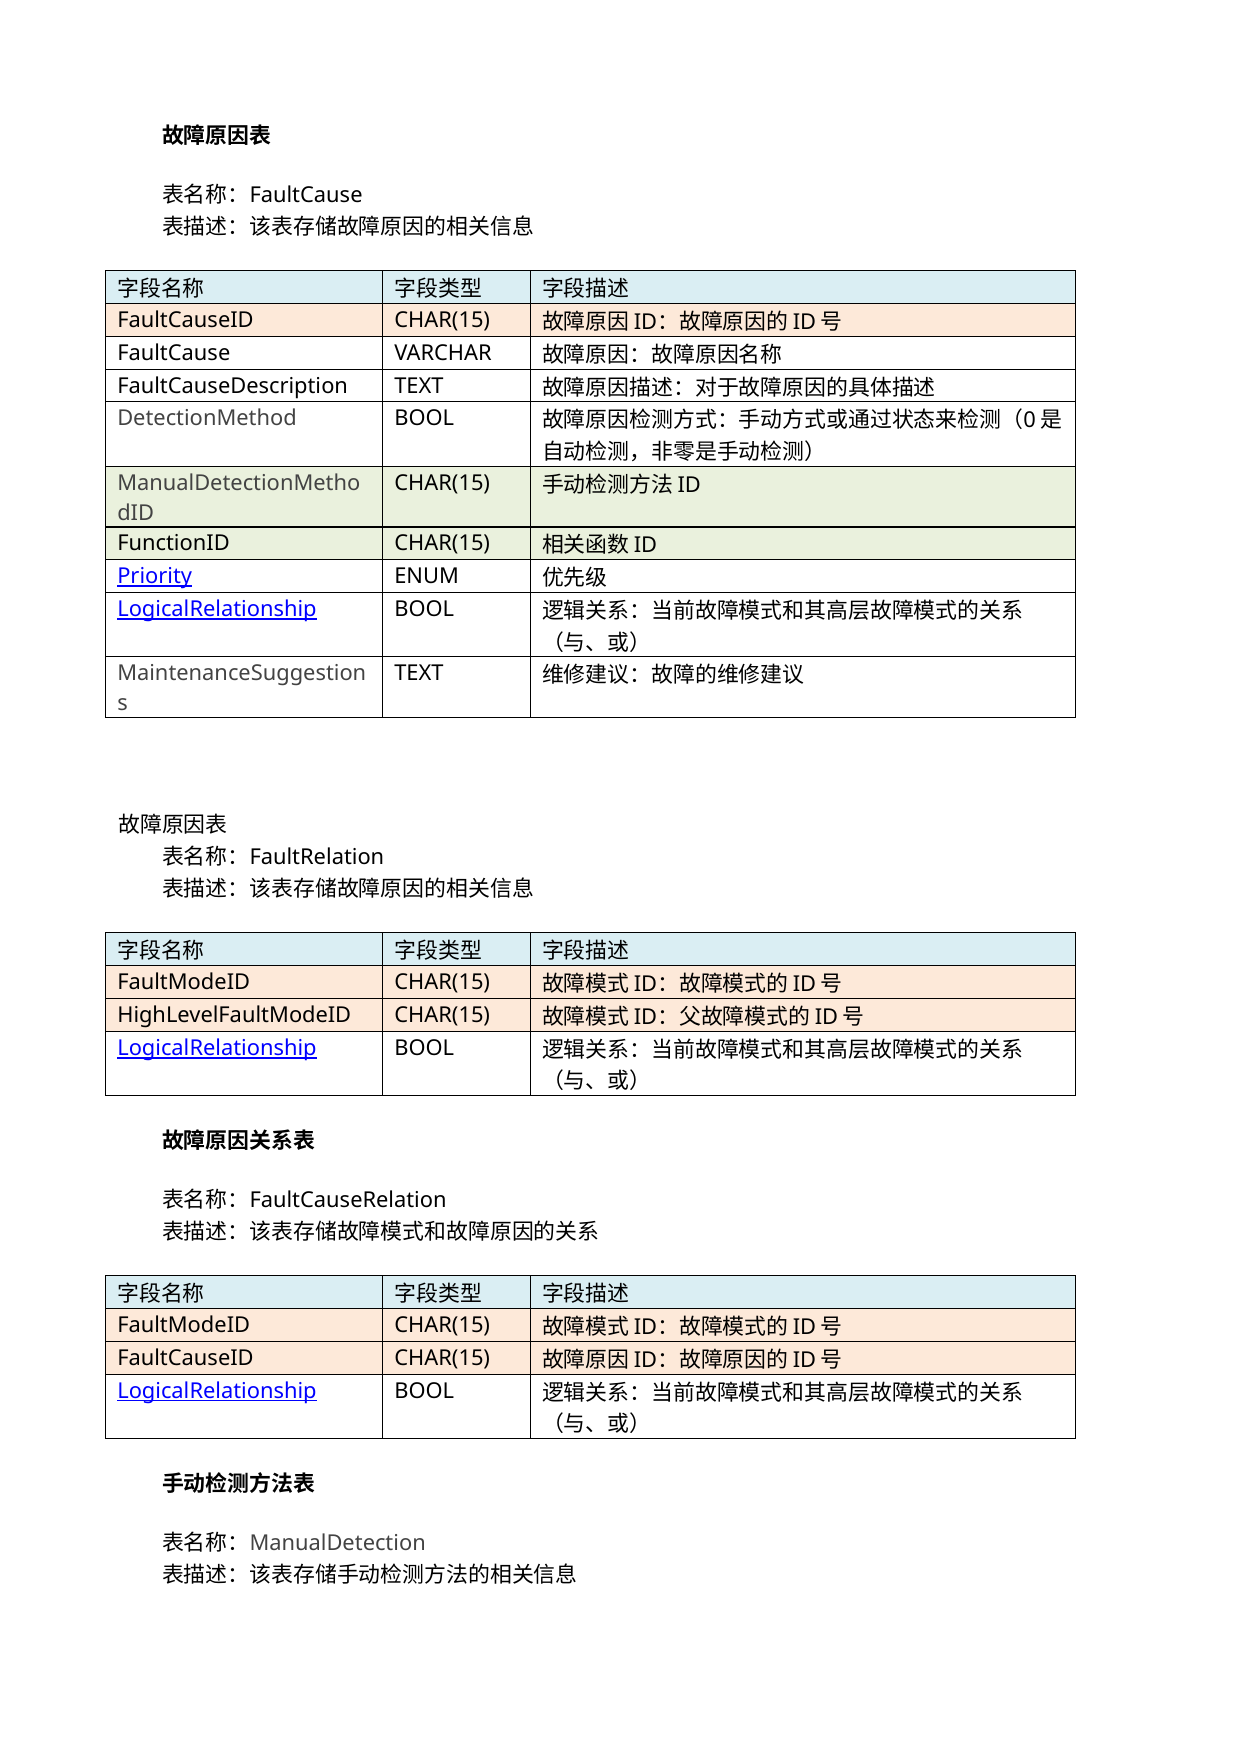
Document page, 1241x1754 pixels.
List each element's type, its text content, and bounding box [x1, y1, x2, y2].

table_cell 手动检测方法ID [531, 467, 1075, 526]
table_cell 逻辑关系：当前故障模式和其高层故障模式的关系（与、或） [531, 593, 1075, 656]
table_cell ENUM [383, 560, 530, 592]
table_header 字段描述 [531, 933, 1075, 965]
text 故障原因表 [118, 807, 1122, 839]
table_cell HighLevelFaultModeID [106, 999, 382, 1031]
table_cell CHAR(15) [383, 999, 530, 1031]
table_cell 优先级 [531, 560, 1075, 592]
table_cell TEXT [383, 657, 530, 717]
table_cell BOOL [383, 593, 530, 656]
table_cell FaultModeID [106, 966, 382, 998]
table_header 字段描述 [531, 271, 1075, 303]
table_header 字段类型 [383, 271, 530, 303]
table_cell FaultCause [106, 337, 382, 368]
table_header 字段类型 [383, 1276, 530, 1308]
table_cell BOOL [383, 402, 530, 466]
table_cell 故障模式ID：故障模式的ID号 [531, 1309, 1075, 1341]
table_cell FaultModeID [106, 1309, 382, 1341]
text 表描述：该表存储手动检测方法的相关信息 [118, 1557, 1122, 1588]
text 表描述：该表存储故障原因的相关信息 [118, 871, 1122, 902]
table_cell 相关函数ID [531, 528, 1075, 559]
table_cell 故障模式ID：故障模式的ID号 [531, 966, 1075, 998]
text 表名称：FaultRelation [118, 839, 1122, 871]
table_cell ManualDetectionMethodID [106, 467, 382, 526]
table_cell 故障原因ID：故障原因的ID号 [531, 304, 1075, 336]
table_cell LogicalRelationship [106, 593, 382, 656]
table_cell DetectionMethod [106, 402, 382, 466]
table_cell CHAR(15) [383, 1309, 530, 1341]
text 表名称：FaultCause [118, 177, 1122, 209]
table_cell 故障模式ID：父故障模式的ID号 [531, 999, 1075, 1031]
subtitle 故障原因表 [118, 118, 1122, 150]
table_cell LogicalRelationship [106, 1375, 382, 1438]
subtitle 故障原因关系表 [118, 1123, 1122, 1155]
subtitle 手动检测方法表 [118, 1466, 1122, 1498]
table_cell 故障原因：故障原因名称 [531, 337, 1075, 368]
table_cell 维修建议：故障的维修建议 [531, 657, 1075, 717]
table_cell CHAR(15) [383, 966, 530, 998]
table_cell 逻辑关系：当前故障模式和其高层故障模式的关系（与、或） [531, 1032, 1075, 1095]
table_cell LogicalRelationship [106, 1032, 382, 1095]
table_cell FaultCauseID [106, 1342, 382, 1374]
table_cell VARCHAR [383, 337, 530, 368]
table_header 字段类型 [383, 933, 530, 965]
table_header 字段名称 [106, 1276, 382, 1308]
table_cell TEXT [383, 370, 530, 401]
table_cell CHAR(15) [383, 528, 530, 559]
table_cell FunctionID [106, 528, 382, 559]
table_cell 故障原因检测方式：手动方式或通过状态来检测（0是自动检测，非零是手动检测） [531, 402, 1075, 466]
table_cell CHAR(15) [383, 1342, 530, 1374]
table_cell BOOL [383, 1375, 530, 1438]
table_cell MaintenanceSuggestions [106, 657, 382, 717]
text 表描述：该表存储故障模式和故障原因的关系 [118, 1214, 1122, 1246]
text 表描述：该表存储故障原因的相关信息 [118, 209, 1122, 241]
table_cell 故障原因ID：故障原因的ID号 [531, 1342, 1075, 1374]
table_cell BOOL [383, 1032, 530, 1095]
table_cell FaultCauseDescription [106, 370, 382, 401]
table_cell CHAR(15) [383, 467, 530, 526]
table_header 字段名称 [106, 271, 382, 303]
table_cell Priority [106, 560, 382, 592]
text 表名称：FaultCauseRelation [118, 1182, 1122, 1214]
text 表名称：ManualDetection [118, 1525, 1122, 1557]
table_cell 逻辑关系：当前故障模式和其高层故障模式的关系（与、或） [531, 1375, 1075, 1438]
table_cell FaultCauseID [106, 304, 382, 336]
table_header 字段描述 [531, 1276, 1075, 1308]
table_header 字段名称 [106, 933, 382, 965]
table_cell 故障原因描述：对于故障原因的具体描述 [531, 370, 1075, 401]
table_cell CHAR(15) [383, 304, 530, 336]
